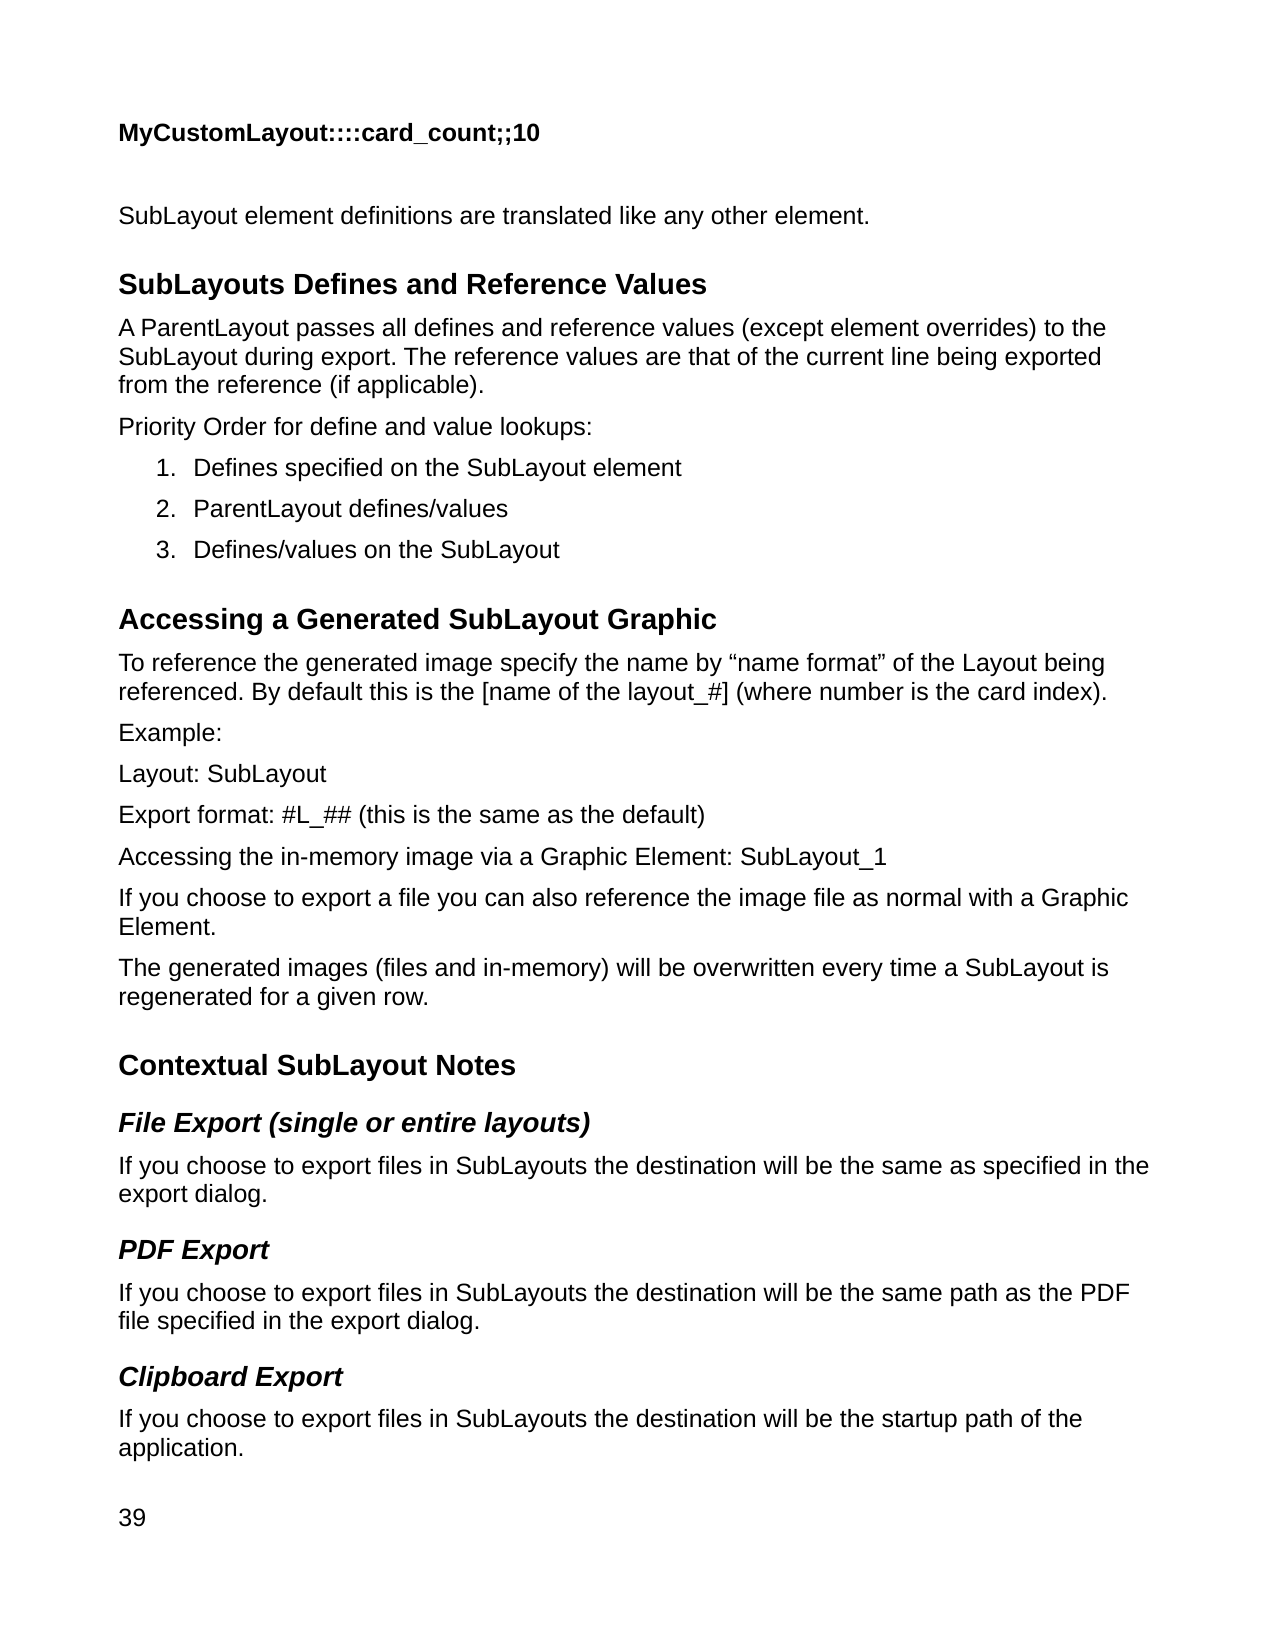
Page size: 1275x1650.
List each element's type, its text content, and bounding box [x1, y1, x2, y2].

list ParentLayout defines/values [156, 494, 1157, 523]
text A ParentLayout passes all defines and reference values (except element overrides) to the SubLayout during export. The reference values are that of the current line being exported from the reference (if applicable). [118, 313, 1157, 399]
text SubLayout element definitions are translated like any other element. [118, 201, 1157, 229]
subtitle File Export (single or entire layouts) [118, 1106, 1157, 1138]
text Accessing the in-memory image via a Graphic Element: SubLayout_1 [118, 841, 1157, 870]
text If you choose to export files in SubLayouts the destination will be the same path as the PDF file specified in the export dialog. [118, 1277, 1157, 1335]
subtitle SubLayouts Defines and Reference Values [118, 267, 1157, 300]
text Export format: #L_## (this is the same as the default) [118, 800, 1157, 829]
subtitle PDF Export [118, 1233, 1157, 1265]
subtitle Accessing a Generated SubLayout Graphic [118, 602, 1157, 635]
subtitle Contextual SubLayout Notes [118, 1048, 1157, 1081]
text If you choose to export files in SubLayouts the destination will be the same as specified in the export dialog. [118, 1151, 1157, 1208]
subtitle Clipboard Export [118, 1360, 1157, 1392]
text Priority Order for define and value lookups: [118, 412, 1157, 440]
text Layout: SubLayout [118, 759, 1157, 788]
list Defines/values on the SubLayout [156, 535, 1157, 564]
text To reference the generated image specify the name by “name format” of the Layout being referenced. By default this is the [name of the layout_#] (where number is the card index). [118, 648, 1157, 705]
text MyCustomLayout::::card_count;;10 [118, 118, 1157, 147]
text The generated images (files and in-memory) will be overwritten every time a SubLayout is regenerated for a given row. [118, 953, 1157, 1010]
text Example: [118, 718, 1157, 746]
list Defines specified on the SubLayout element [156, 453, 1157, 482]
text If you choose to export a file you can also reference the image file as normal with a Graphic Element. [118, 883, 1157, 940]
text If you choose to export files in SubLayouts the destination will be the startup path of the application. [118, 1404, 1157, 1462]
